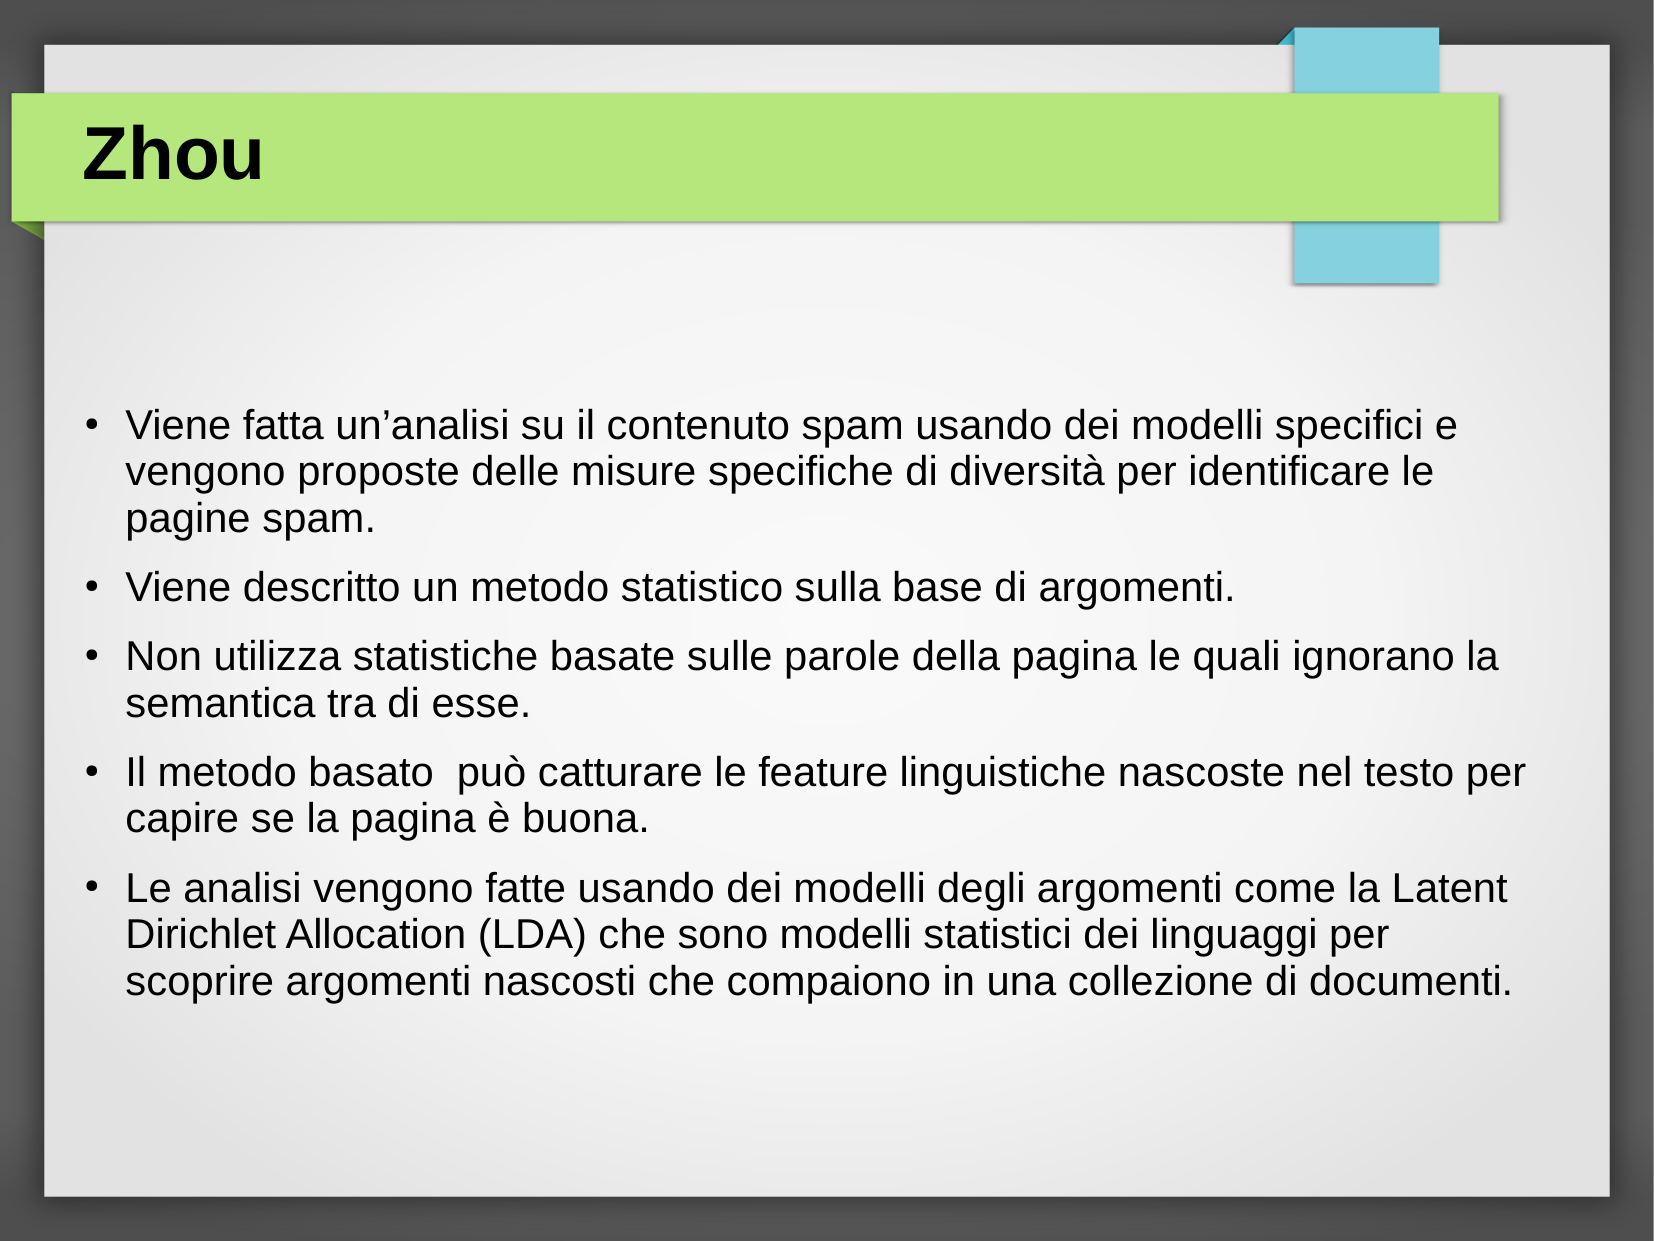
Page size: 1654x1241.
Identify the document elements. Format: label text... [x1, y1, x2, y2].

list Viene fatta un’analisi su il contenuto spam usando dei modelli specifici e vengono proposte delle misure specifiche di diversità per identificare le pagine spam. Viene descritto un metodo statistico sulla base di argomenti. Non utilizza statistiche basate sulle parole della pagina le quali ignorano la semantica tra di esse. Il metodo basato può catturare le feature linguistiche nascoste nel testo per capire se la pagina è buona. Le analisi vengono fatte usando dei modelli degli argomenti come la Latent Dirichlet Allocation (LDA) che sono modelli statistici dei linguaggi per scoprire argomenti nascosti che compaiono in una collezione di documenti. [70, 401, 1548, 1040]
picture [0, 0, 1654, 1241]
title Zhou [82, 94, 1264, 213]
